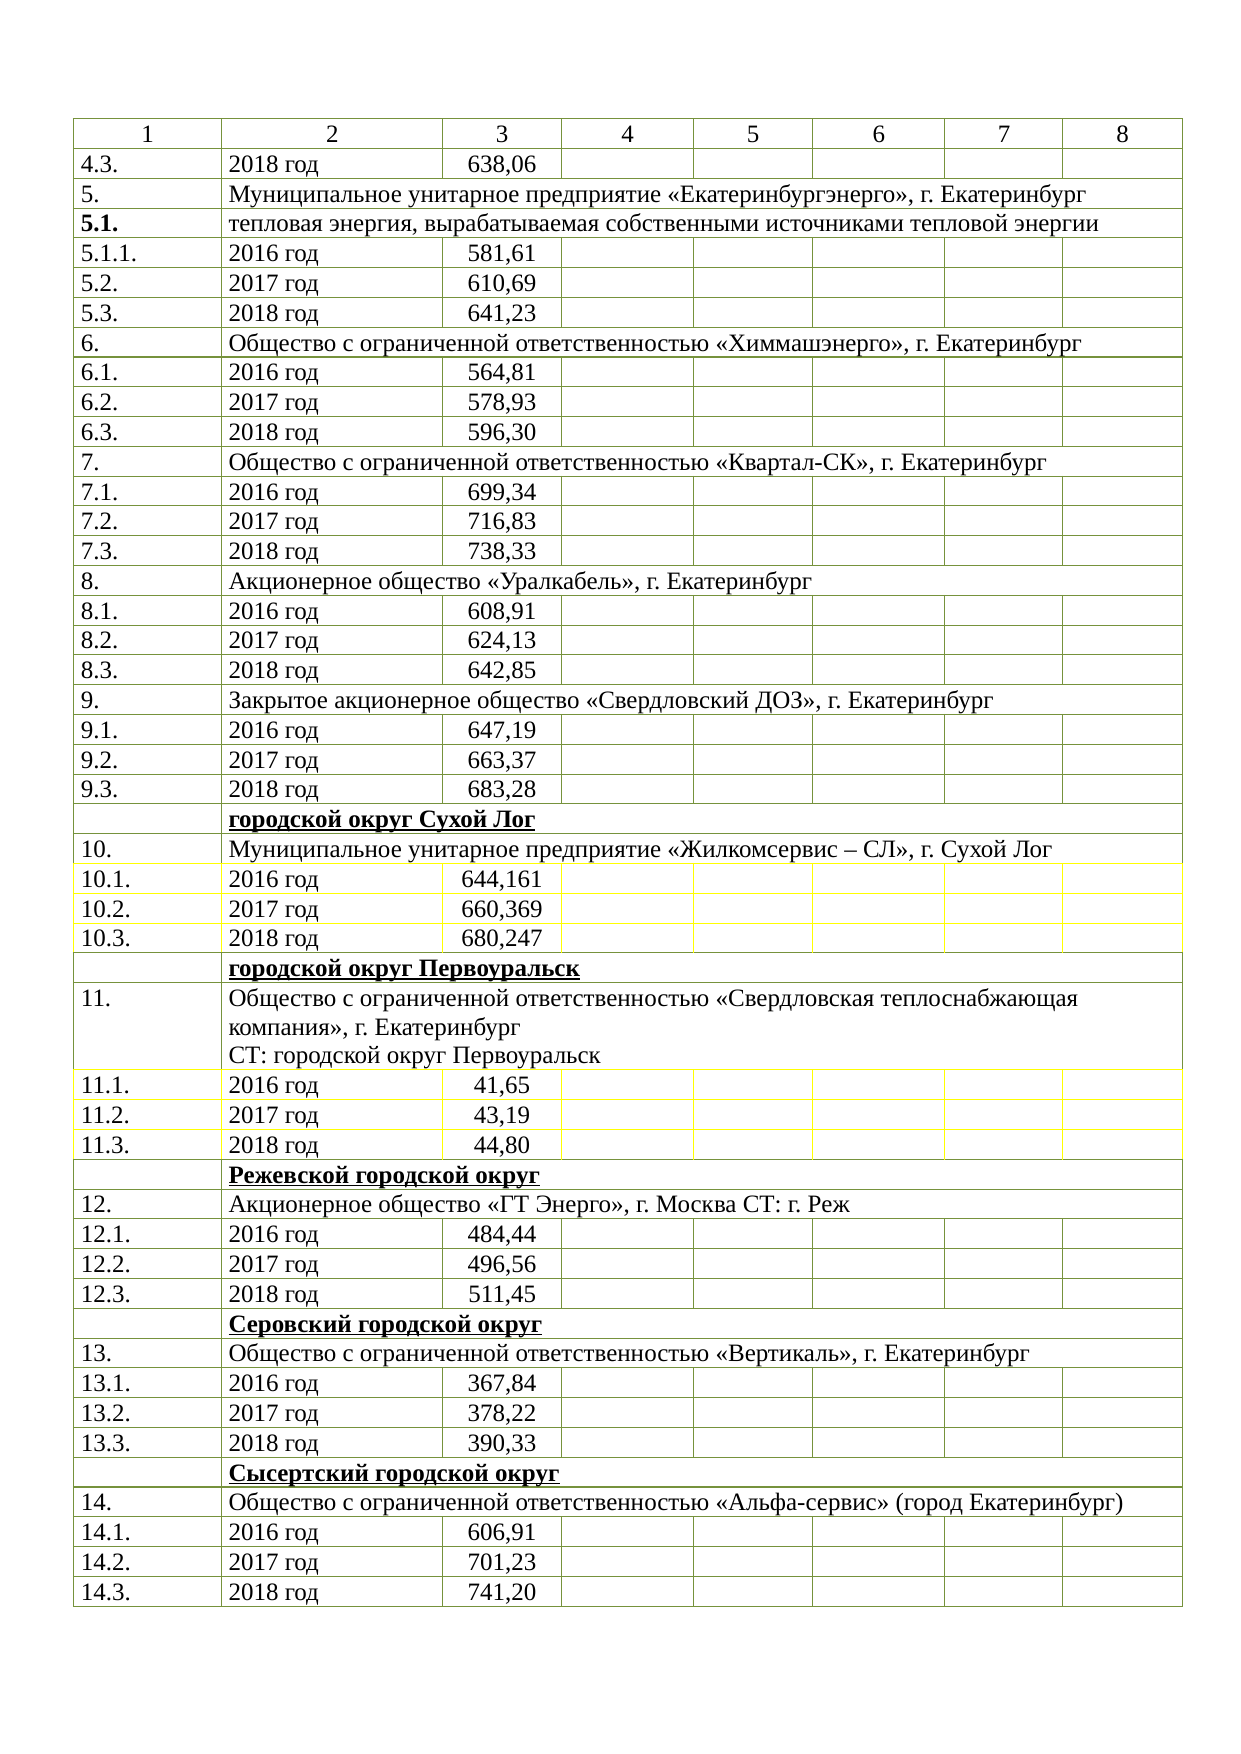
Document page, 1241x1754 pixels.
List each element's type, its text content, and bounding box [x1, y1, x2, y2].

table_cell [945, 1368, 1062, 1397]
table_cell 2016 год [222, 864, 442, 893]
table_cell [945, 1219, 1062, 1248]
table_cell 2017 год [222, 1398, 442, 1427]
table_cell [694, 477, 812, 505]
table_cell [1063, 149, 1182, 178]
table_header 2 [222, 119, 442, 148]
table_cell 484,44 [443, 1219, 561, 1248]
table_cell [945, 596, 1062, 624]
table_cell 2018 год [222, 1428, 442, 1457]
table_cell 2016 год [222, 1517, 442, 1546]
table_cell Сысертский городской округ [222, 1458, 1182, 1486]
table_cell [813, 924, 944, 952]
table_cell [74, 894, 221, 922]
table_cell [74, 1488, 221, 1516]
table_cell [562, 1368, 693, 1397]
table_cell [1063, 1398, 1182, 1427]
table_cell 624,13 [443, 626, 561, 654]
table_cell 2017 год [222, 1547, 442, 1576]
table_cell [74, 983, 221, 1069]
table_cell [1063, 268, 1182, 297]
table_cell [694, 149, 812, 178]
table_cell [1063, 506, 1182, 535]
table_cell [945, 1130, 1062, 1159]
table_cell [694, 1547, 812, 1576]
table_cell [945, 417, 1062, 446]
table_cell [694, 1130, 812, 1159]
table_cell Муниципальное унитарное предприятие «Жилкомсервис – СЛ», г. Сухой Лог [222, 834, 1182, 863]
table_cell [562, 1279, 693, 1308]
table_cell [74, 1100, 221, 1129]
table_cell [74, 1577, 221, 1606]
table_cell [694, 506, 812, 535]
table_cell [562, 1577, 693, 1606]
table_cell [74, 685, 221, 714]
table_cell [813, 775, 944, 803]
table_cell [813, 894, 944, 922]
table_cell [74, 1398, 221, 1427]
table_cell 2017 год [222, 745, 442, 773]
table_cell [813, 745, 944, 773]
table_cell Акционерное общество «ГТ Энерго», г. Москва СТ: г. Реж [222, 1190, 1182, 1218]
table_cell [562, 924, 693, 952]
table_cell [562, 894, 693, 922]
table_cell [74, 1070, 221, 1099]
table_cell Общество с ограниченной ответственностью «Альфа-сервис» (город Екатеринбург) [222, 1488, 1182, 1516]
table_cell [74, 1160, 221, 1188]
table_cell 2017 год [222, 626, 442, 654]
table_cell [945, 1428, 1062, 1457]
table_cell 2018 год [222, 655, 442, 684]
table_cell 606,91 [443, 1517, 561, 1546]
table_cell [813, 596, 944, 624]
table_cell [945, 477, 1062, 505]
table_cell [813, 1130, 944, 1159]
table_cell [945, 1279, 1062, 1308]
table_cell [74, 328, 221, 356]
table_cell [562, 298, 693, 327]
table_cell [562, 1398, 693, 1427]
table_cell 2017 год [222, 1249, 442, 1278]
table_cell [562, 417, 693, 446]
table_cell 2018 год [222, 924, 442, 952]
table_cell городской округ Сухой Лог [222, 804, 1182, 833]
table_cell [562, 596, 693, 624]
table_cell [74, 924, 221, 952]
table_cell [562, 715, 693, 744]
table_cell [562, 268, 693, 297]
table_cell [74, 745, 221, 773]
table_cell 738,33 [443, 536, 561, 565]
table_cell [562, 626, 693, 654]
table_cell [74, 1368, 221, 1397]
table_cell [1063, 1100, 1182, 1129]
table_cell [1063, 1547, 1182, 1576]
table_cell [694, 745, 812, 773]
table_cell [813, 1100, 944, 1129]
table_cell [813, 864, 944, 893]
table_cell [813, 298, 944, 327]
table_cell [74, 387, 221, 416]
table_cell [694, 1219, 812, 1248]
table_cell [1063, 626, 1182, 654]
table_cell [1063, 536, 1182, 565]
table_cell 2018 год [222, 1577, 442, 1606]
table_cell [945, 268, 1062, 297]
table_cell Режевской городской округ [222, 1160, 1182, 1188]
table_cell 2017 год [222, 268, 442, 297]
table_cell [945, 536, 1062, 565]
table_cell [74, 1458, 221, 1486]
table_cell 2016 год [222, 715, 442, 744]
table_cell [74, 1309, 221, 1337]
table_cell [74, 209, 221, 237]
table_cell [945, 745, 1062, 773]
table_cell [694, 268, 812, 297]
table_cell [813, 1517, 944, 1546]
table_cell [694, 626, 812, 654]
table_cell [694, 775, 812, 803]
table_cell [74, 1190, 221, 1218]
table_cell 2017 год [222, 1100, 442, 1129]
table_cell [813, 1219, 944, 1248]
table_cell 2018 год [222, 1130, 442, 1159]
table_cell [813, 1070, 944, 1099]
table_cell [694, 1070, 812, 1099]
table_cell [1063, 775, 1182, 803]
table_cell 43,19 [443, 1100, 561, 1129]
table_cell [74, 179, 221, 207]
table_cell [74, 775, 221, 803]
table_cell [74, 834, 221, 863]
table_cell [562, 1249, 693, 1278]
table_cell 2017 год [222, 387, 442, 416]
table_cell 716,83 [443, 506, 561, 535]
table_cell [562, 477, 693, 505]
table_cell 2018 год [222, 775, 442, 803]
table_cell [945, 149, 1062, 178]
table_cell [562, 745, 693, 773]
table_cell 663,37 [443, 745, 561, 773]
table_cell [813, 536, 944, 565]
table_cell [74, 1130, 221, 1159]
table_cell 2016 год [222, 238, 442, 267]
table_cell [74, 506, 221, 535]
table_cell [1063, 358, 1182, 386]
table_cell [945, 775, 1062, 803]
table_cell [945, 1398, 1062, 1427]
table_cell [562, 149, 693, 178]
table_cell [1063, 417, 1182, 446]
table_cell [562, 1517, 693, 1546]
table_cell Общество с ограниченной ответственностью «Свердловская теплоснабжающая компания», г. Екатеринбург СТ: городской округ Первоуральск [222, 983, 1182, 1069]
table_cell 699,34 [443, 477, 561, 505]
table_cell [74, 268, 221, 297]
table_cell [1063, 1219, 1182, 1248]
table_header 6 [813, 119, 944, 148]
table_cell 680,247 [443, 924, 561, 952]
table_cell [813, 1368, 944, 1397]
table_cell [1063, 1249, 1182, 1278]
table_cell [1063, 1130, 1182, 1159]
table_cell [945, 387, 1062, 416]
table_cell Серовский городской округ [222, 1309, 1182, 1337]
table_cell [1063, 387, 1182, 416]
table_cell [694, 1398, 812, 1427]
table_cell [1063, 238, 1182, 267]
table_cell [562, 1100, 693, 1129]
table_cell [74, 566, 221, 595]
table_cell [694, 298, 812, 327]
table_cell [1063, 1368, 1182, 1397]
table_cell 644,161 [443, 864, 561, 893]
table_header 5 [694, 119, 812, 148]
table_cell [694, 1100, 812, 1129]
table_cell [74, 238, 221, 267]
table_cell [74, 417, 221, 446]
table_cell [562, 1547, 693, 1576]
table_cell [945, 1517, 1062, 1546]
table_cell [694, 1577, 812, 1606]
table_cell [74, 298, 221, 327]
table_cell [1063, 924, 1182, 952]
table_cell [1063, 1517, 1182, 1546]
table_cell 2016 год [222, 596, 442, 624]
table_cell 683,28 [443, 775, 561, 803]
table_cell [74, 715, 221, 744]
table_header 4 [562, 119, 693, 148]
table_cell [694, 655, 812, 684]
table_header 8 [1063, 119, 1182, 148]
table_cell [74, 953, 221, 982]
table_cell 2016 год [222, 477, 442, 505]
table_cell [813, 1398, 944, 1427]
table_cell [1063, 1070, 1182, 1099]
table_cell [945, 1249, 1062, 1278]
table_cell [694, 924, 812, 952]
table_cell [945, 238, 1062, 267]
table_cell 496,56 [443, 1249, 561, 1278]
table_cell 390,33 [443, 1428, 561, 1457]
table_cell [74, 447, 221, 476]
table_cell [945, 506, 1062, 535]
table_cell 638,06 [443, 149, 561, 178]
table_cell 608,91 [443, 596, 561, 624]
table_cell [813, 1279, 944, 1308]
table_cell [74, 804, 221, 833]
table_cell [945, 1100, 1062, 1129]
table_cell [74, 596, 221, 624]
table_cell 44,80 [443, 1130, 561, 1159]
table_cell [74, 1219, 221, 1248]
table_cell [74, 1279, 221, 1308]
table_cell 2017 год [222, 506, 442, 535]
table_cell [945, 894, 1062, 922]
table_cell [562, 1070, 693, 1099]
table_cell [1063, 596, 1182, 624]
table_cell Закрытое акционерное общество «Свердловский ДОЗ», г. Екатеринбург [222, 685, 1182, 714]
table_cell 2017 год [222, 894, 442, 922]
table_cell [694, 1368, 812, 1397]
table_cell [562, 1219, 693, 1248]
table_cell Акционерное общество «Уралкабель», г. Екатеринбург [222, 566, 1182, 595]
table_cell [945, 1070, 1062, 1099]
table_cell 378,22 [443, 1398, 561, 1427]
table_cell [945, 1577, 1062, 1606]
table_cell [562, 775, 693, 803]
table_cell [813, 1428, 944, 1457]
table_cell [1063, 655, 1182, 684]
table_cell городской округ Первоуральск [222, 953, 1182, 982]
table_cell Общество с ограниченной ответственностью «Квартал-СК», г. Екатеринбург [222, 447, 1182, 476]
table_cell 642,85 [443, 655, 561, 684]
table_cell [694, 894, 812, 922]
table_cell 741,20 [443, 1577, 561, 1606]
table_cell 2016 год [222, 358, 442, 386]
table_cell [74, 536, 221, 565]
table_cell [562, 1428, 693, 1457]
table_cell 581,61 [443, 238, 561, 267]
table_cell [694, 715, 812, 744]
table_cell [694, 1279, 812, 1308]
table_cell [1063, 1428, 1182, 1457]
table_cell [813, 149, 944, 178]
table_cell [562, 864, 693, 893]
table_cell [813, 1249, 944, 1278]
table_cell [74, 1517, 221, 1546]
table_cell [945, 864, 1062, 893]
table_cell Муниципальное унитарное предприятие «Екатеринбургэнерго», г. Екатеринбург [222, 179, 1182, 207]
table_cell 2018 год [222, 298, 442, 327]
table_cell [813, 477, 944, 505]
table_cell [74, 626, 221, 654]
table_cell 701,23 [443, 1547, 561, 1576]
table_cell [74, 864, 221, 893]
table_cell [813, 715, 944, 744]
table_cell [74, 149, 221, 178]
table_header 7 [945, 119, 1062, 148]
table_cell [813, 1577, 944, 1606]
table_cell [74, 1428, 221, 1457]
table_cell 367,84 [443, 1368, 561, 1397]
table_cell [813, 1547, 944, 1576]
table_cell [694, 1249, 812, 1278]
table_cell [945, 655, 1062, 684]
table_cell [694, 1428, 812, 1457]
table_cell [562, 536, 693, 565]
table_cell [1063, 1279, 1182, 1308]
table_cell [813, 358, 944, 386]
table_cell [562, 358, 693, 386]
table_cell 2018 год [222, 149, 442, 178]
table_cell [813, 506, 944, 535]
table_cell [1063, 864, 1182, 893]
table_cell [74, 655, 221, 684]
table_cell 2016 год [222, 1219, 442, 1248]
table_cell [813, 238, 944, 267]
table_cell [562, 1130, 693, 1159]
table_cell [694, 358, 812, 386]
table_cell 564,81 [443, 358, 561, 386]
table_cell 2016 год [222, 1070, 442, 1099]
table_cell 2018 год [222, 536, 442, 565]
table_cell 41,65 [443, 1070, 561, 1099]
table_cell [694, 596, 812, 624]
table_cell [1063, 477, 1182, 505]
table_cell 610,69 [443, 268, 561, 297]
table_cell [1063, 894, 1182, 922]
table_cell 2016 год [222, 1368, 442, 1397]
table_cell 660,369 [443, 894, 561, 922]
table_header 3 [443, 119, 561, 148]
table_cell [694, 387, 812, 416]
table_cell [74, 358, 221, 386]
table_cell тепловая энергия, вырабатываемая собственными источниками тепловой энергии [222, 209, 1182, 237]
table_cell [694, 238, 812, 267]
table_cell [74, 1249, 221, 1278]
table_cell [945, 358, 1062, 386]
table_cell 578,93 [443, 387, 561, 416]
table_cell [1063, 745, 1182, 773]
table_cell [1063, 715, 1182, 744]
table_cell [1063, 1577, 1182, 1606]
table_cell [813, 268, 944, 297]
table_cell [694, 417, 812, 446]
table_cell [813, 417, 944, 446]
table_cell [1063, 298, 1182, 327]
table_cell [945, 924, 1062, 952]
table_cell Общество с ограниченной ответственностью «Вертикаль», г. Екатеринбург [222, 1339, 1182, 1367]
table_cell [945, 1547, 1062, 1576]
table_cell [945, 298, 1062, 327]
table_cell 2018 год [222, 417, 442, 446]
table_cell [694, 1517, 812, 1546]
table_cell [813, 626, 944, 654]
table_cell Общество с ограниченной ответственностью «Химмашэнерго», г. Екатеринбург [222, 328, 1182, 356]
table_cell 647,19 [443, 715, 561, 744]
table_cell [945, 715, 1062, 744]
table_cell [945, 626, 1062, 654]
table_cell [74, 1339, 221, 1367]
table_cell [562, 238, 693, 267]
table_cell [562, 655, 693, 684]
table_cell [74, 477, 221, 505]
table_cell [813, 387, 944, 416]
table_cell [694, 864, 812, 893]
table_cell 641,23 [443, 298, 561, 327]
table_cell [562, 506, 693, 535]
table_cell 2018 год [222, 1279, 442, 1308]
table_cell [74, 1547, 221, 1576]
table_cell 511,45 [443, 1279, 561, 1308]
table_cell [694, 536, 812, 565]
table_cell [813, 655, 944, 684]
table_cell [562, 387, 693, 416]
table_header 1 [74, 119, 221, 148]
table_cell 596,30 [443, 417, 561, 446]
